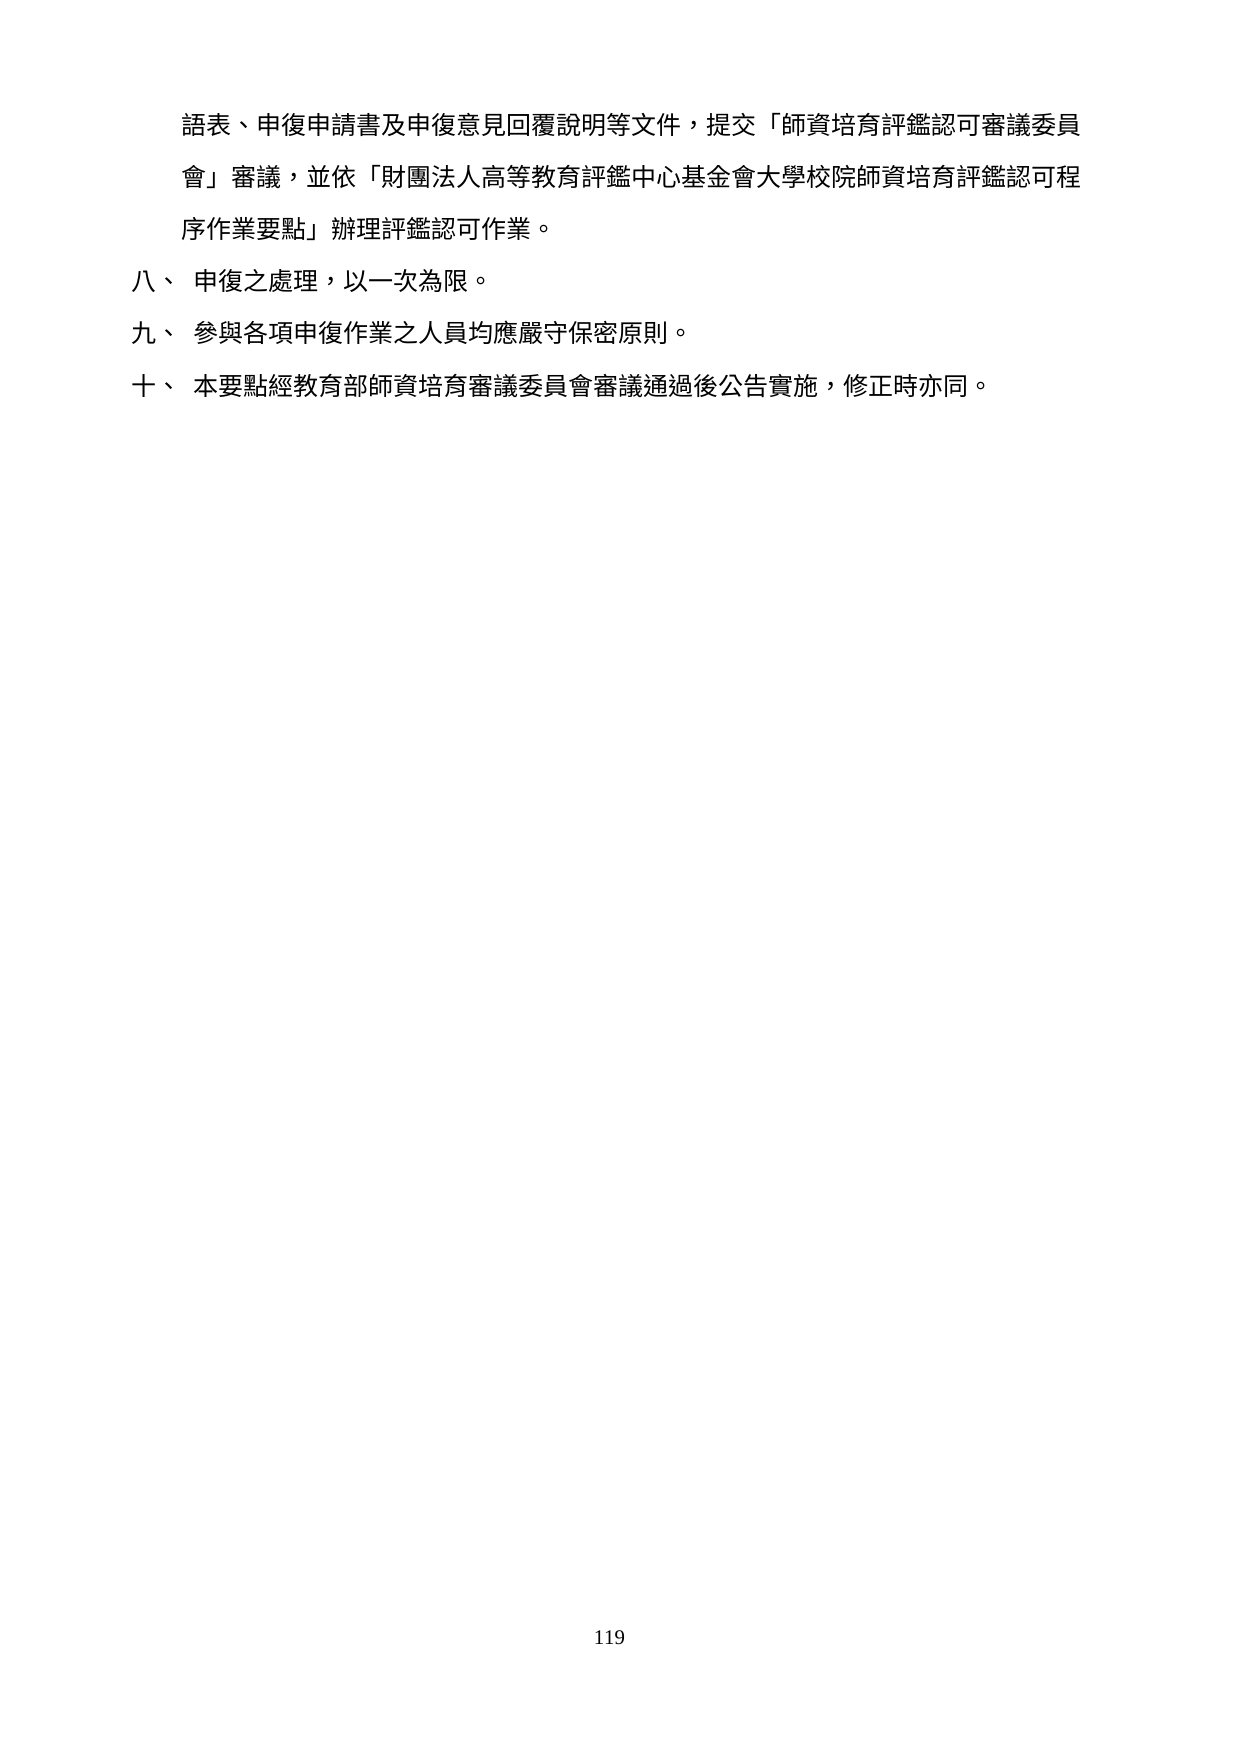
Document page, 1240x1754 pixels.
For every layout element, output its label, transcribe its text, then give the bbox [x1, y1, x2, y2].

text 語表、申復申請書及申復意見回覆說明等文件，提交「師資培育評鑑認可審議委員 [181, 111, 1089, 141]
text 九、 參與各項申復作業之人員均應嚴守保密原則。 [131, 319, 1089, 349]
text 119 [131, 1625, 1087, 1649]
text 八、 申復之處理，以一次為限。 [131, 267, 1089, 297]
text 會」審議，並依「財團法人高等教育評鑑中心基金會大學校院師資培育評鑑認可程 [181, 162, 1089, 192]
text 十、 本要點經教育部師資培育審議委員會審議通過後公告實施，修正時亦同。 [131, 371, 1089, 401]
text 序作業要點」辦理評鑑認可作業。 [181, 215, 1089, 245]
